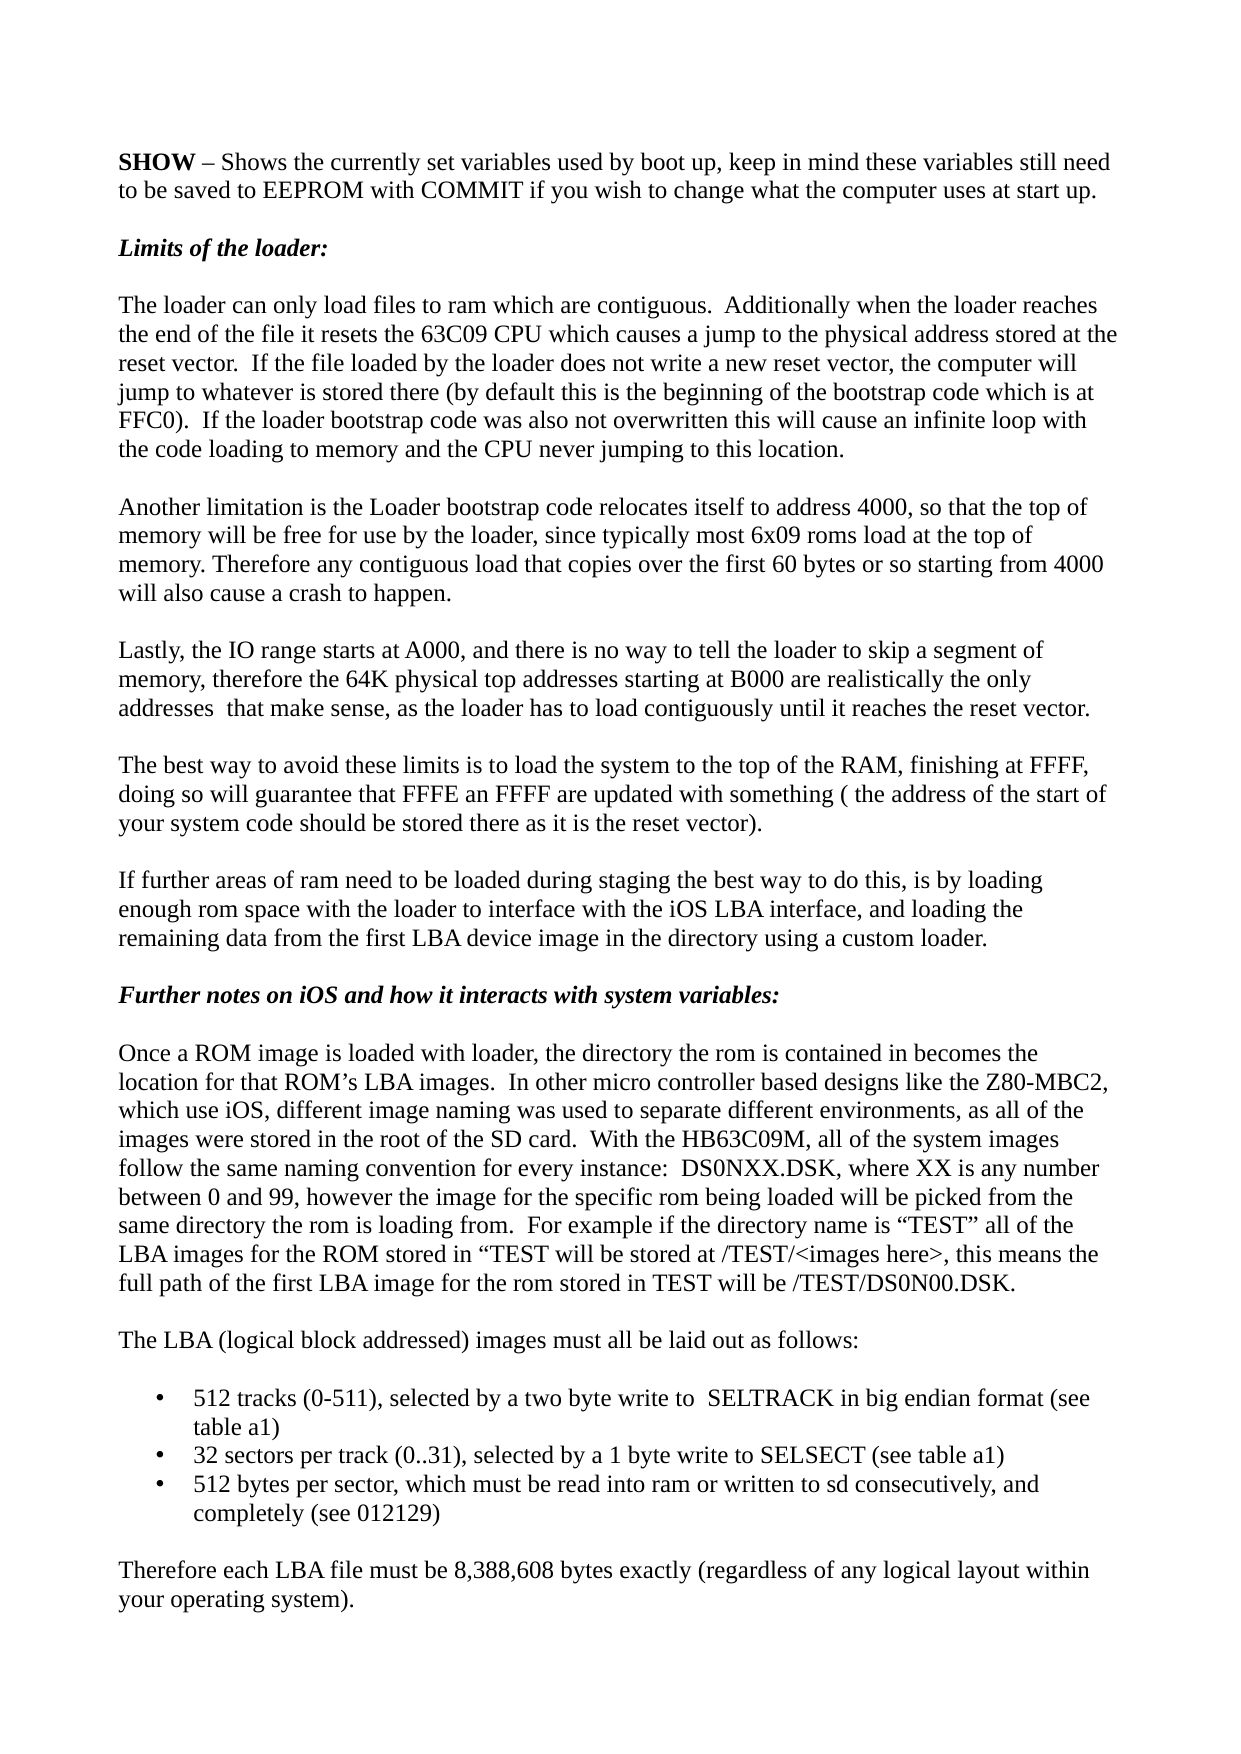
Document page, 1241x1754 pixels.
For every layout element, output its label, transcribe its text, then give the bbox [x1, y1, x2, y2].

list 32 sectors per track (0..31), selected by a 1 byte write to SELSECT (see table a1) [156, 1441, 1122, 1469]
text The LBA (logical block addressed) images must all be laid out as follows: [118, 1326, 1122, 1354]
text your operating system). [118, 1584, 1122, 1613]
text Limits of the loader: [118, 233, 1122, 262]
text Lastly, the IO range starts at A000, and there is no way to tell the loader to skip a segment of memory, therefore the 64K physical top addresses starting at B000 are realistically the only addresses that make sense, as the loader has to load contiguously until it reaches the reset vector. [118, 636, 1122, 722]
text SHOW – Shows the currently set variables used by boot up, keep in mind these variables still need to be saved to EEPROM with COMMIT if you wish to change what the computer uses at start up. [118, 147, 1122, 204]
list 512 tracks (0-511), selected by a two byte write to SELTRACK in big endian format (see table a1) [156, 1383, 1122, 1441]
list 512 bytes per sector, which must be read into ram or written to sd consecutively, and completely (see 012129) [156, 1469, 1122, 1527]
text The loader can only load files to ram which are contiguous. Additionally when the loader reaches the end of the file it resets the 63C09 CPU which causes a jump to the physical address stored at the reset vector. If the file loaded by the loader does not write a new reset vector, the computer will jump to whatever is stored there (by default this is the beginning of the bootstrap code which is at FFC0). If the loader bootstrap code was also not overwritten this will cause an infinite loop with the code loading to memory and the CPU never jumping to this location. [118, 291, 1122, 463]
text Once a ROM image is loaded with loader, the directory the rom is contained in becomes the location for that ROM’s LBA images. In other micro controller based designs like the Z80-MBC2, which use iOS, different image naming was used to separate different environments, as all of the images were stored in the root of the SD card. With the HB63C09M, all of the system images follow the same naming convention for every instance: DS0NXX.DSK, where XX is any number between 0 and 99, however the image for the specific rom being loaded will be picked from the same directory the rom is loading from. For example if the directory name is “TEST” all of the LBA images for the ROM stored in “TEST will be stored at /TEST/<images here>, this means the full path of the first LBA image for the rom stored in TEST will be /TEST/DS0N00.DSK. [118, 1038, 1122, 1297]
text Therefore each LBA file must be 8,388,608 bytes exactly (regardless of any logical layout within [118, 1556, 1122, 1584]
text Another limitation is the Loader bootstrap code relocates itself to address 4000, so that the top of memory will be free for use by the loader, since typically most 6x09 roms load at the top of memory. Therefore any contiguous load that copies over the first 60 bytes or so starting from 4000 will also cause a crash to happen. [118, 492, 1122, 607]
text Further notes on iOS and how it interacts with system variables: [118, 981, 1122, 1009]
text The best way to avoid these limits is to load the system to the top of the RAM, finishing at FFFF, doing so will guarantee that FFFE an FFFF are updated with something ( the address of the start of your system code should be stored there as it is the reset vector). [118, 751, 1122, 837]
text If further areas of ram need to be loaded during staging the best way to do this, is by loading enough rom space with the loader to interface with the iOS LBA interface, and loading the remaining data from the first LBA device image in the directory using a custom loader. [118, 866, 1122, 952]
